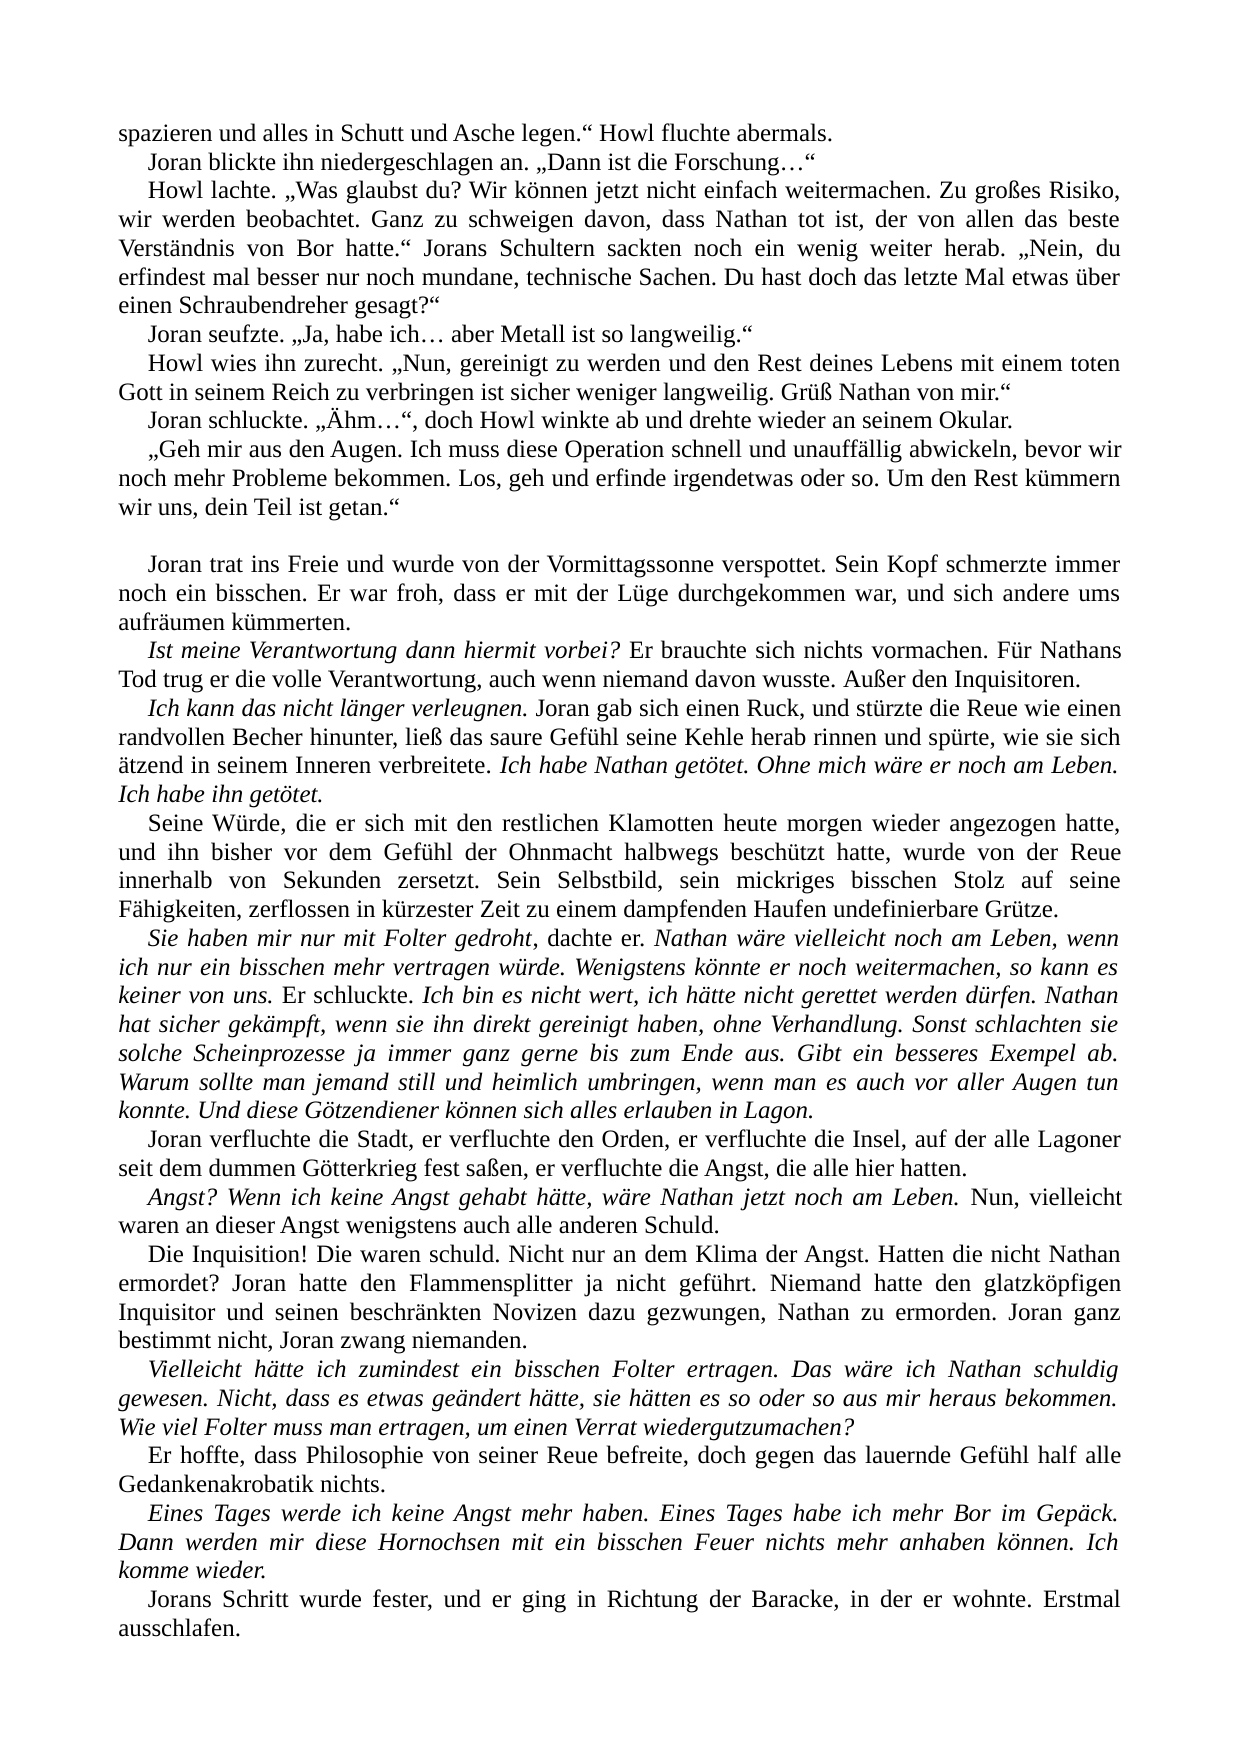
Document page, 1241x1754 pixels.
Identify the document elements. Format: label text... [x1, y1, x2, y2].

text Howl wies ihn zurecht. „Nun, gereinigt zu werden und den Rest deines Lebens mit einem toten Gott in seinem Reich zu verbringen ist sicher weniger langweilig. Grüß Nathan von mir.“ [118, 348, 1122, 406]
text Howl lachte. „Was glaubst du? Wir können jetzt nicht einfach weitermachen. Zu großes Risiko, wir werden beobachtet. Ganz zu schweigen davon, dass Nathan tot ist, der von allen das beste Verständnis von Bor hatte.“ Jorans Schultern sackten noch ein wenig weiter herab. „Nein, du erfindest mal besser nur noch mundane, technische Sachen. Du hast doch das letzte Mal etwas über einen Schraubendreher gesagt?“ [118, 176, 1122, 319]
text Eines Tages werde ich keine Angst mehr haben. Eines Tages habe ich mehr Bor im Gepäck. Dann werden mir diese Hornochsen mit ein bisschen Feuer nichts mehr anhaben können. Ich komme wieder. [118, 1498, 1122, 1584]
text Ist meine Verantwortung dann hiermit vorbei? Er brauchte sich nichts vormachen. Für Nathans Tod trug er die volle Verantwortung, auch wenn niemand davon wusste. Außer den Inquisitoren. [118, 636, 1122, 693]
text Angst? Wenn ich keine Angst gehabt hätte, wäre Nathan jetzt noch am Leben. Nun, vielleicht waren an dieser Angst wenigstens auch alle anderen Schuld. [118, 1182, 1122, 1239]
text Joran schluckte. „Ähm…“, doch Howl winkte ab und drehte wieder an seinem Okular. [118, 406, 1122, 434]
text Jorans Schritt wurde fester, und er ging in Richtung der Baracke, in der er wohnte. Erstmal ausschlafen. [118, 1584, 1122, 1642]
text Ich kann das nicht länger verleugnen. Joran gab sich einen Ruck, und stürzte die Reue wie einen randvollen Becher hinunter, ließ das saure Gefühl seine Kehle herab rinnen und spürte, wie sie sich ätzend in seinem Inneren verbreitete. Ich habe Nathan getötet. Ohne mich wäre er noch am Leben. Ich habe ihn getötet. [118, 693, 1122, 808]
text Joran seufzte. „Ja, habe ich… aber Metall ist so langweilig.“ [118, 319, 1122, 348]
text Joran blickte ihn niedergeschlagen an. „Dann ist die Forschung…“ [118, 147, 1122, 176]
text Seine Würde, die er sich mit den restlichen Klamotten heute morgen wieder angezogen hatte, und ihn bisher vor dem Gefühl der Ohnmacht halbwegs beschützt hatte, wurde von der Reue innerhalb von Sekunden zersetzt. Sein Selbstbild, sein mickriges bisschen Stolz auf seine Fähigkeiten, zerflossen in kürzester Zeit zu einem dampfenden Haufen undefinierbare Grütze. [118, 808, 1122, 923]
text Vielleicht hätte ich zumindest ein bisschen Folter ertragen. Das wäre ich Nathan schuldig gewesen. Nicht, dass es etwas geändert hätte, sie hätten es so oder so aus mir heraus bekommen. Wie viel Folter muss man ertragen, um einen Verrat wiedergutzumachen? [118, 1354, 1122, 1441]
text Joran trat ins Freie und wurde von der Vormittagssonne verspottet. Sein Kopf schmerzte immer noch ein bisschen. Er war froh, dass er mit der Lüge durchgekommen war, und sich andere ums aufräumen kümmerten. [118, 549, 1122, 636]
text Die Inquisition! Die waren schuld. Nicht nur an dem Klima der Angst. Hatten die nicht Nathan ermordet? Joran hatte den Flammensplitter ja nicht geführt. Niemand hatte den glatzköpfigen Inquisitor und seinen beschränkten Novizen dazu gezwungen, Nathan zu ermorden. Joran ganz bestimmt nicht, Joran zwang niemanden. [118, 1239, 1122, 1354]
text „Geh mir aus den Augen. Ich muss diese Operation schnell und unauffällig abwickeln, bevor wir noch mehr Probleme bekommen. Los, geh und erfinde irgendetwas oder so. Um den Rest kümmern wir uns, dein Teil ist getan.“ [118, 434, 1122, 521]
text spazieren und alles in Schutt und Asche legen.“ Howl fluchte abermals. [118, 118, 1122, 147]
text Er hoffte, dass Philosophie von seiner Reue befreite, doch gegen das lauernde Gefühl half alle Gedankenakrobatik nichts. [118, 1441, 1122, 1498]
text Sie haben mir nur mit Folter gedroht, dachte er. Nathan wäre vielleicht noch am Leben, wenn ich nur ein bisschen mehr vertragen würde. Wenigstens könnte er noch weitermachen, so kann es keiner von uns. Er schluckte. Ich bin es nicht wert, ich hätte nicht gerettet werden dürfen. Nathan hat sicher gekämpft, wenn sie ihn direkt gereinigt haben, ohne Verhandlung. Sonst schlachten sie solche Scheinprozesse ja immer ganz gerne bis zum Ende aus. Gibt ein besseres Exempel ab. Warum sollte man jemand still und heimlich umbringen, wenn man es auch vor aller Augen tun konnte. Und diese Götzendiener können sich alles erlauben in Lagon. [118, 923, 1122, 1124]
text Joran verfluchte die Stadt, er verfluchte den Orden, er verfluchte die Insel, auf der alle Lagoner seit dem dummen Götterkrieg fest saßen, er verfluchte die Angst, die alle hier hatten. [118, 1124, 1122, 1182]
